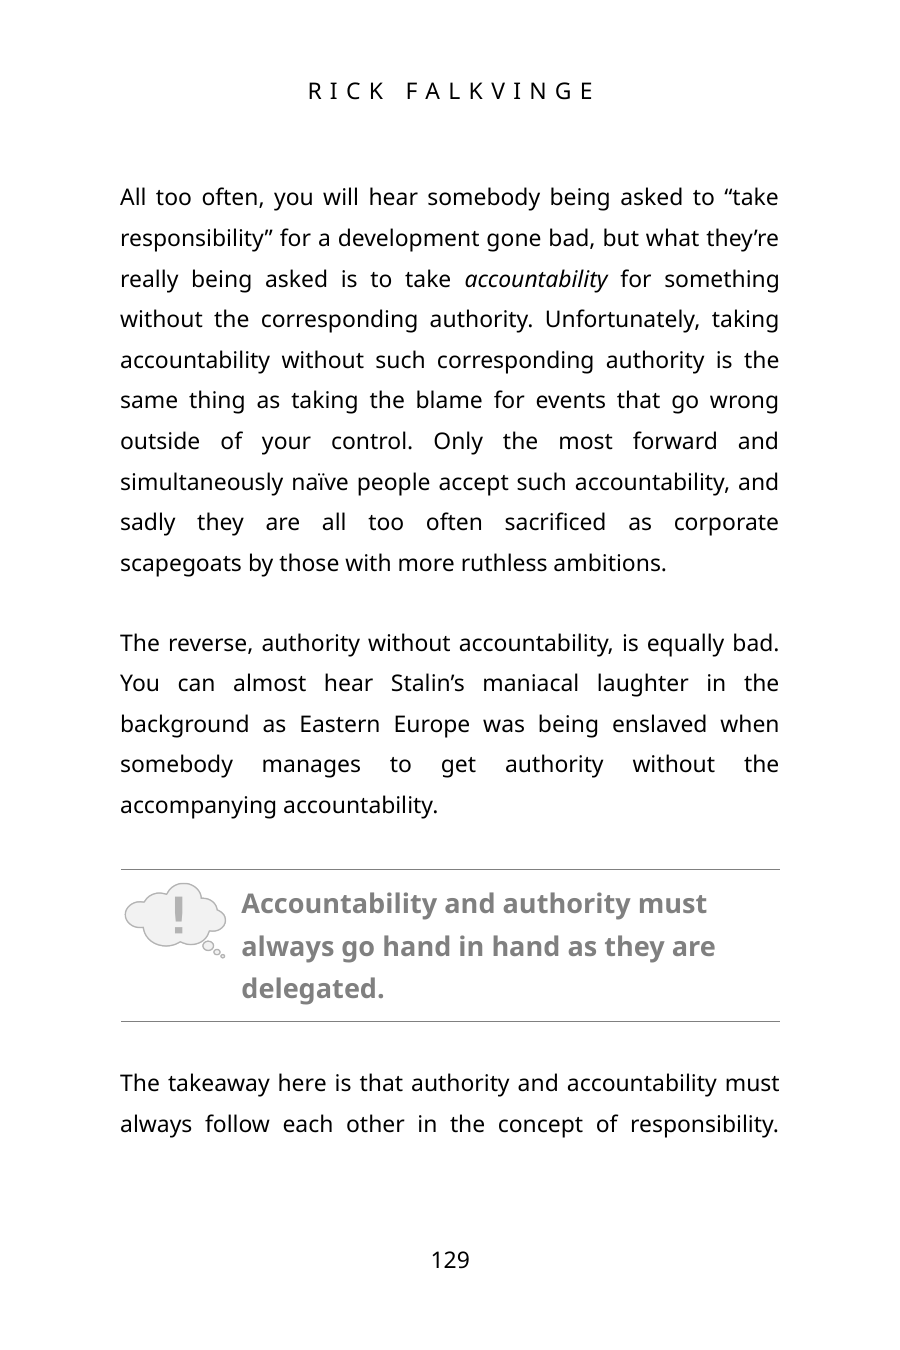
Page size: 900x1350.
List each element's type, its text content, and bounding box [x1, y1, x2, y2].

text All too often, you will hear somebody being asked to “take responsibility” for a development gone bad, but what they’re really being asked is to take accountability for something without the corresponding authority. Unfortunately, taking accountability without such corresponding authority is the same thing as taking the blame for events that go wrong outside of your control. Only the most forward and simultaneously naïve people accept such accountability, and sadly they are all too often sacrificed as corporate scapegoats by those with more ruthless ambitions. [120, 181, 780, 578]
text The takeaway here is that authority and accountability must always follow each other in the concept of responsibility. [120, 1067, 780, 1139]
text The reverse, authority without accountability, is equally bad. You can almost hear Stalin’s maniacal laughter in the background as Eastern Europe was being enslaved when somebody manages to get authority without the accompanying accountability. [120, 626, 780, 820]
text Accountability and authority must always go hand in hand as they are delegated. [121, 870, 780, 1021]
